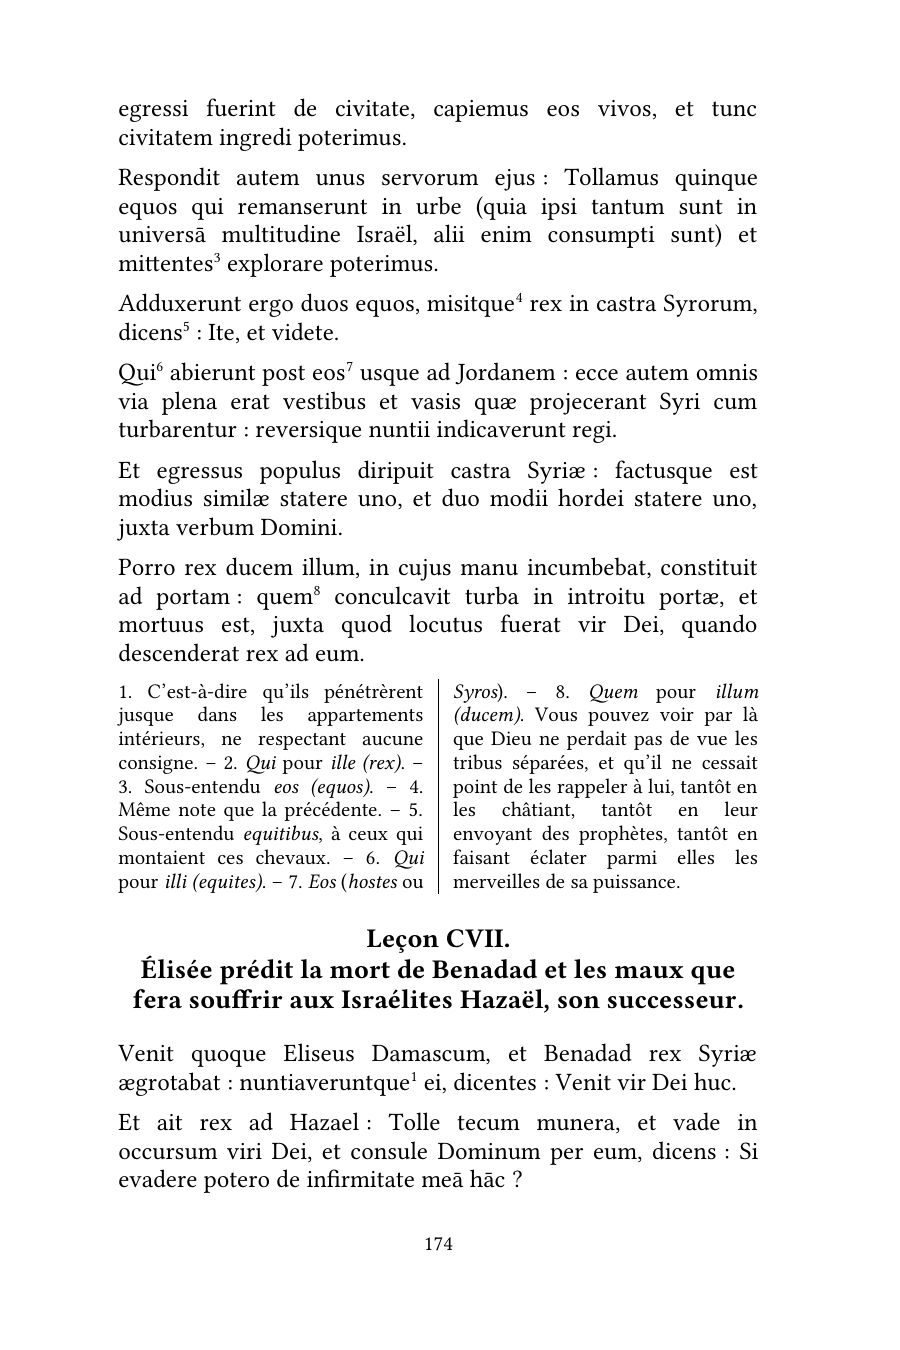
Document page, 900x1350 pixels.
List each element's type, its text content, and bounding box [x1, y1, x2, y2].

text Venit quoque Eliseus Damascum, et Benadad rex Syriæ ægrotabat : nuntiaveruntque1 ei, dicentes : Venit vir Dei huc. [118, 1039, 758, 1096]
text Adduxerunt ergo duos equos, misitque4 rex in castra Syrorum, dicens5 : Ite, et videte. [118, 289, 758, 347]
text Leçon CVII. Élisée prédit la mort de Benadad et les maux que fera souffrir aux Israélites Hazaël, son successeur. [118, 923, 758, 1016]
text egressi fuerint de civitate, capiemus eos vivos, et tunc civitatem ingredi poterimus. [118, 94, 758, 152]
text Syros). – 8. Quem pour illum (ducem). Vous pouvez voir par là que Dieu ne perdait pas de vue les tribus séparées, et qu’il ne cessait point de les rappeler à lui, tantôt en les châtiant, tantôt en leur envoyant des prophètes, tantôt en faisant éclater parmi elles les merveilles de sa puissance. [453, 679, 758, 893]
text Porro rex ducem illum, in cujus manu incumbebat, constituit ad portam : quem8 conculcavit turba in introitu portæ, et mortuus est, juxta quod locutus fuerat vir Dei, quando descenderat rex ad eum. [118, 553, 758, 668]
text Respondit autem unus servorum ejus : Tollamus quinque equos qui remanserunt in urbe (quia ipsi tantum sunt in universā multitudine Israël, alii enim consumpti sunt) et mittentes3 explorare poterimus. [118, 163, 758, 278]
text 1. C’est-à-dire qu’ils pénétrèrent jusque dans les appartements intérieurs, ne respectant aucune consigne. – 2. Qui pour ille (rex). – 3. Sous-entendu eos (equos). – 4. Même note que la précédente. – 5. Sous-entendu equitibus, à ceux qui montaient ces chevaux. – 6. Qui pour illi (equites). – 7. Eos (hostes ou [118, 679, 423, 893]
text Et ait rex ad Hazael : Tolle tecum munera, et vade in occursum viri Dei, et consule Dominum per eum, dicens : Si evadere potero de infirmitate meā hāc ? [118, 1108, 758, 1194]
text Et egressus populus diripuit castra Syriæ : factusque est modius similæ statere uno, et duo modii hordei statere uno, juxta verbum Domini. [118, 456, 758, 542]
text Qui6 abierunt post eos7 usque ad Jordanem : ecce autem omnis via plena erat vestibus et vasis quæ projecerant Syri cum turbarentur : reversique nuntii indicaverunt regi. [118, 358, 758, 444]
